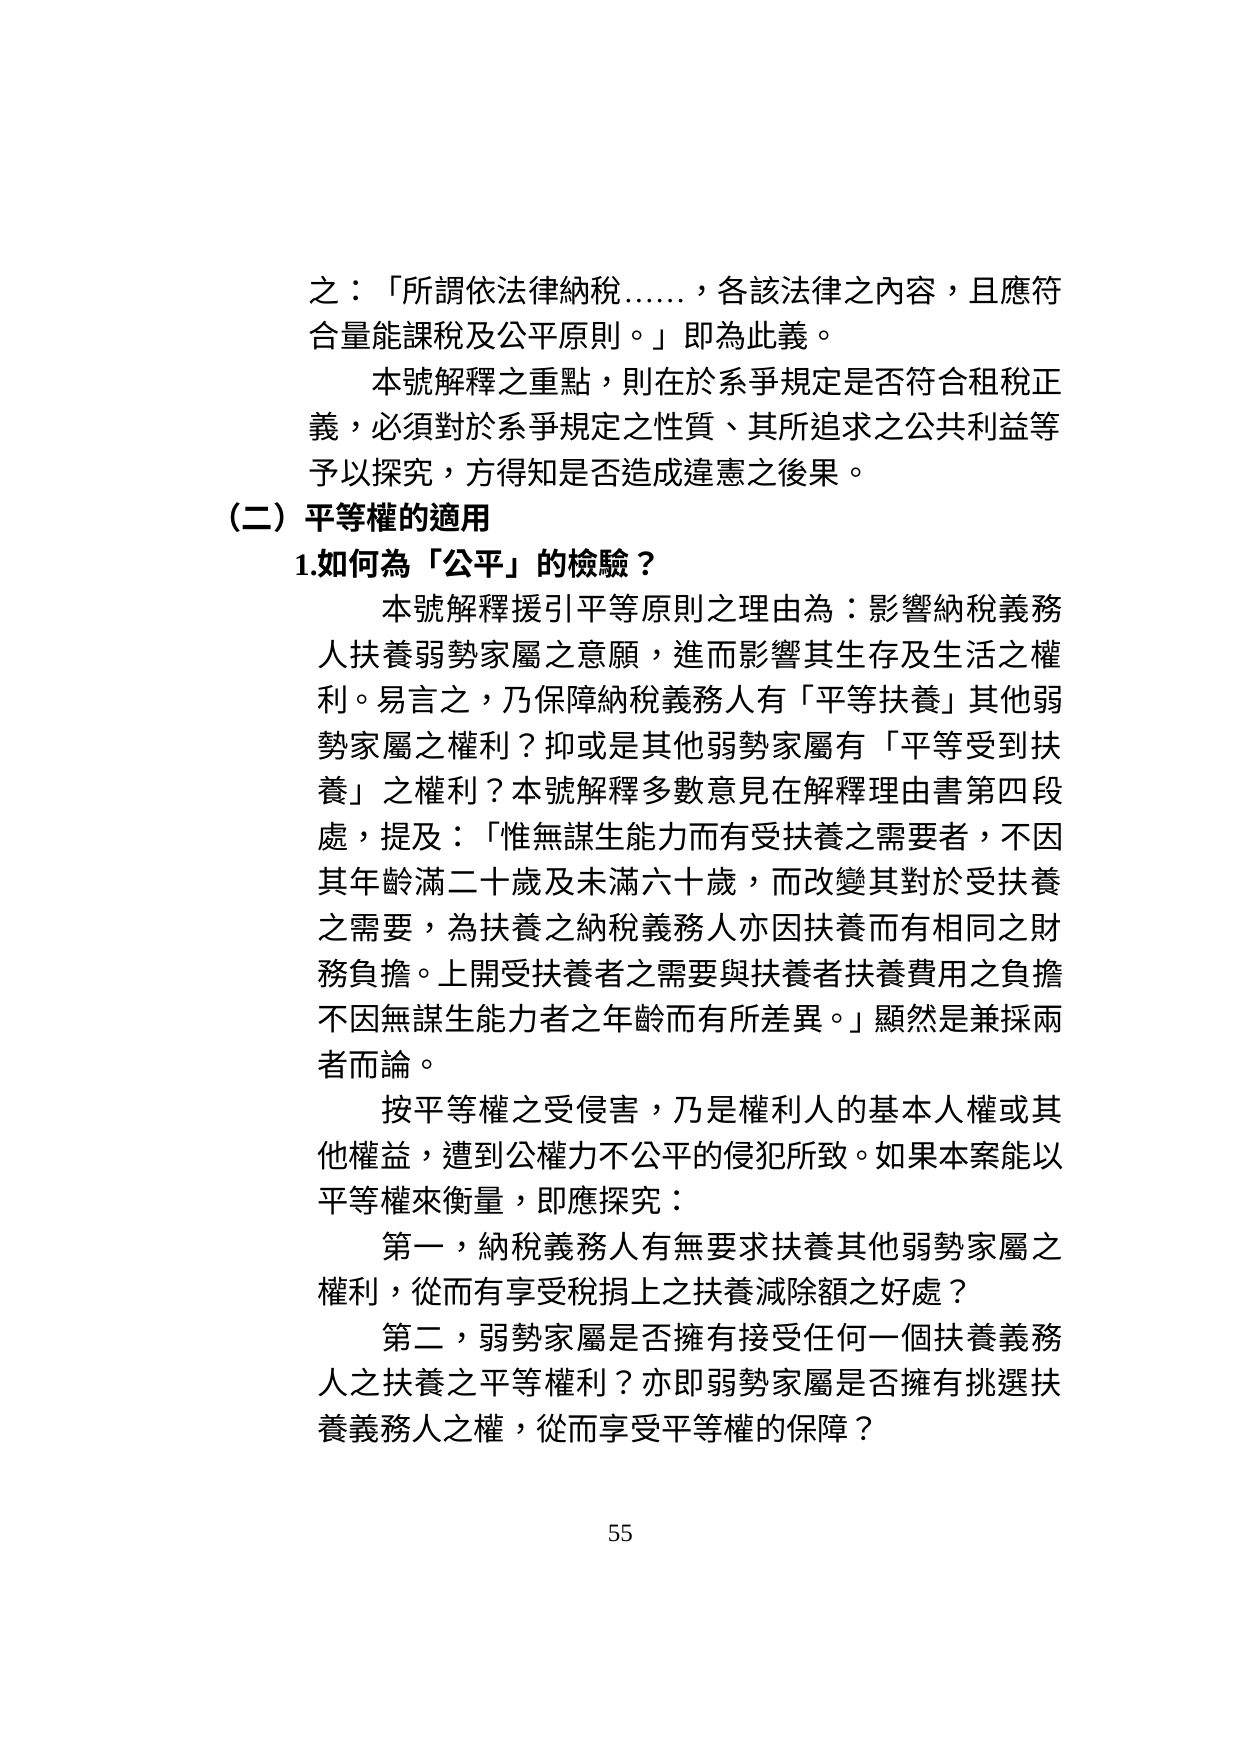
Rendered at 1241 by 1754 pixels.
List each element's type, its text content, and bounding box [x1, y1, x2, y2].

text 本號解釋之重點，則在於系爭規定是否符合租稅正義，必須對於系爭規定之性質、其所追求之公共利益等予以探究，方得知是否造成違憲之後果。 [308, 357, 1063, 493]
text 本號解釋援引平等原則之理由為：影響納稅義務人扶養弱勢家屬之意願，進而影響其生存及生活之權利。易言之，乃保障納稅義務人有「平等扶養」其他弱勢家屬之權利？抑或是其他弱勢家屬有「平等受到扶養」之權利？本號解釋多數意見在解釋理由書第四段處，提及：「惟無謀生能力而有受扶養之需要者，不因其年齡滿二十歲及未滿六十歲，而改變其對於受扶養之需要，為扶養之納稅義務人亦因扶養而有相同之財務負擔。上開受扶養者之需要與扶養者扶養費用之負擔不因無謀生能力者之年齡而有所差異。」顯然是兼採兩者而論。 [317, 584, 1063, 1085]
text 1.如何為「公平」的檢驗？ [294, 539, 1063, 584]
text 第一，納稅義務人有無要求扶養其他弱勢家屬之權利，從而有享受稅捐上之扶養減除額之好處？ [317, 1222, 1063, 1313]
text 按平等權之受侵害，乃是權利人的基本人權或其他權益，遭到公權力不公平的侵犯所致。如果本案能以平等權來衡量，即應探究： [317, 1085, 1063, 1222]
text （二）平等權的適用 [210, 493, 1063, 539]
text 第二，弱勢家屬是否擁有接受任何一個扶養義務人之扶養之平等權利？亦即弱勢家屬是否擁有挑選扶養義務人之權，從而享受平等權的保障？ [317, 1313, 1063, 1449]
text 之：「所謂依法律納稅……，各該法律之內容，且應符合量能課稅及公平原則。」即為此義。 [308, 266, 1063, 357]
